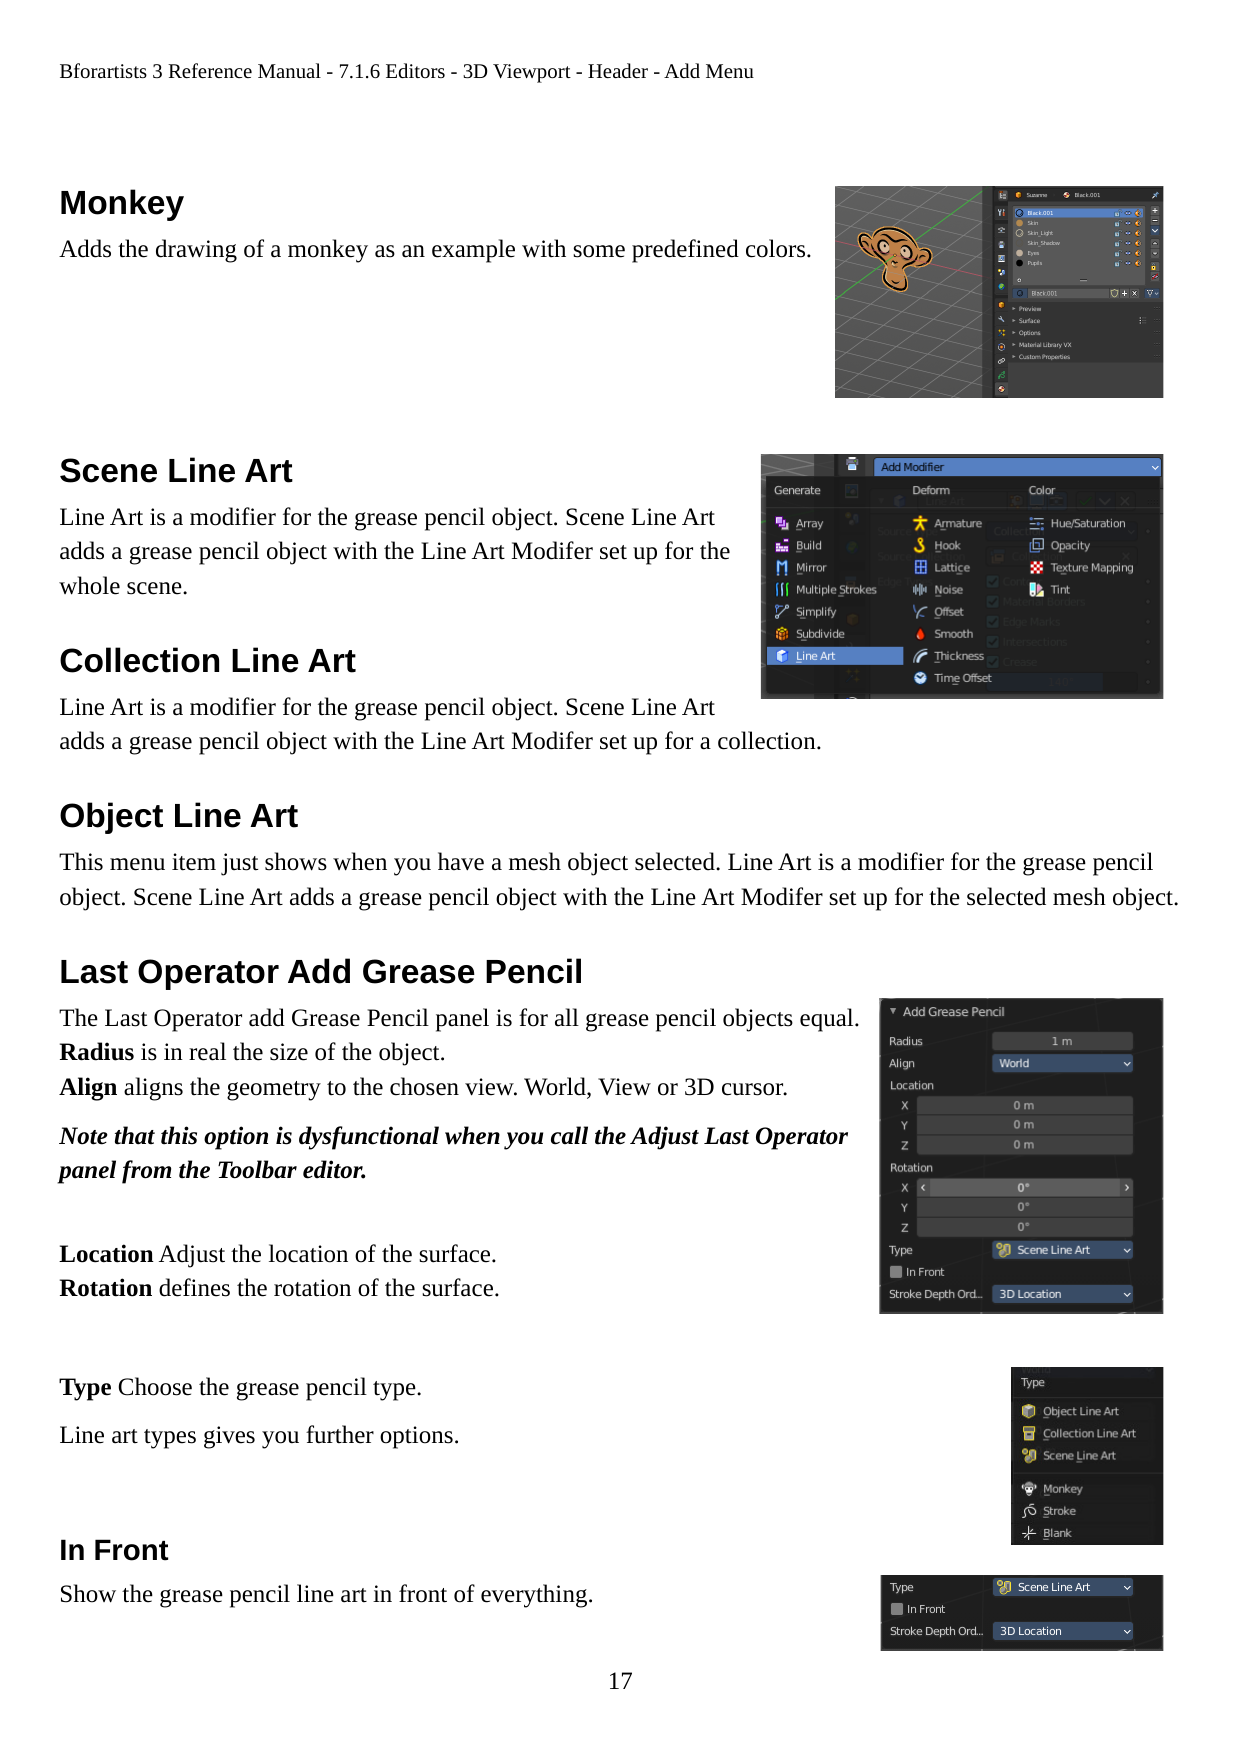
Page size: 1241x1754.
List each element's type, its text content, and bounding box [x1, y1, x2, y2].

subtitle Monkey [59, 182, 1181, 221]
subtitle Last Operator Add Grease Pencil [59, 952, 1181, 990]
text The Last Operator add Grease Pencil panel is for all grease pencil objects equal. Radius is in real the size of the object. Align aligns the geometry to the chosen view. World, View or 3D cursor. [59, 1003, 879, 1101]
text Line Art is a modifier for the grease pencil object. Scene Line Art adds a grease pencil object with the Line Art Modifer set up for the whole scene. [59, 502, 760, 599]
picture [760, 454, 1164, 699]
text Show the grease pencil line art in front of everything. [59, 1579, 880, 1608]
picture [880, 1575, 1164, 1651]
subtitle Collection Line Art [59, 641, 760, 679]
text This menu item just shows when you have a mesh object selected. Line Art is a modifier for the grease pencil object. Scene Line Art adds a grease pencil object with the Line Art Modifer set up for the selected mesh object. [59, 847, 1181, 911]
subtitle Object Line Art [59, 796, 1181, 835]
text Location Adjust the location of the surface. Rotation defines the rotation of the surface. [59, 1204, 879, 1302]
text Adds the drawing of a monkey as an example with some predefined colors. [59, 234, 835, 262]
text Line Art is a modifier for the grease pencil object. Scene Line Art adds a grease pencil object with the Line Art Modifer set up for a collection. [59, 692, 1181, 755]
subtitle [1164, 641, 1181, 679]
text Note that this option is dysfunctional when you call the Adjust Last Operator panel from the Toolbar editor. [59, 1121, 879, 1184]
picture [879, 998, 1164, 1314]
picture [835, 186, 1164, 398]
text Type Choose the grease pencil type. [59, 1372, 1011, 1400]
subtitle Scene Line Art [59, 451, 1181, 489]
subtitle In Front [59, 1533, 1181, 1567]
text Line art types gives you further options. [59, 1421, 1011, 1449]
picture [1011, 1367, 1164, 1545]
